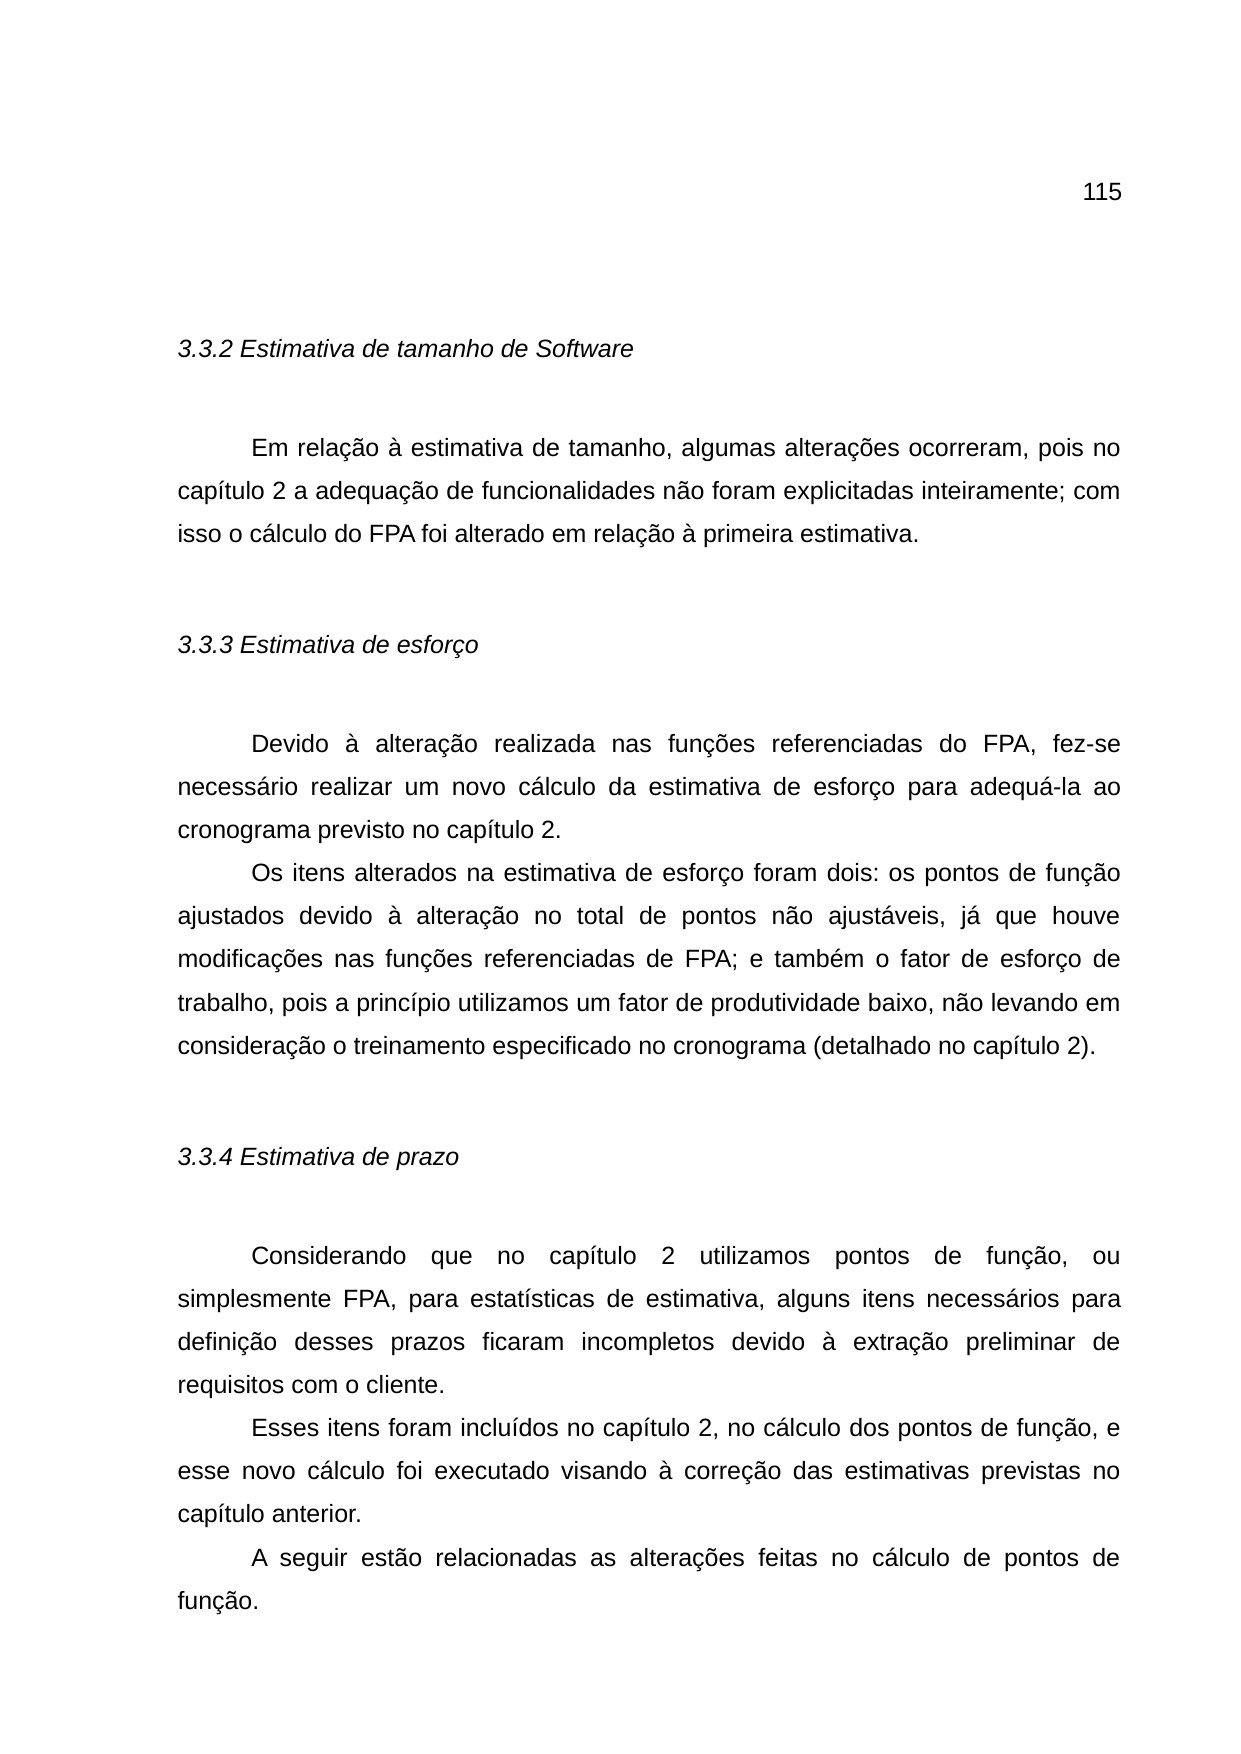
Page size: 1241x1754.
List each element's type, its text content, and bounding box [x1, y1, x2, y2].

text Os itens alterados na estimativa de esforço foram dois: os pontos de função ajustados devido à alteração no total de pontos não ajustáveis, já que houve modificações nas funções referenciadas de FPA; e também o fator de esforço de trabalho, pois a princípio utilizamos um fator de produtividade baixo, não levando em consideração o treinamento especificado no cronograma (detalhado no capítulo 2). [177, 858, 1122, 1059]
subtitle 3.3.3 Estimativa de esforço [177, 630, 1122, 659]
text Em relação à estimativa de tamanho, algumas alterações ocorreram, pois no capítulo 2 a adequação de funcionalidades não foram explicitadas inteiramente; com isso o cálculo do FPA foi alterado em relação à primeira estimativa. [177, 433, 1122, 548]
text Esses itens foram incluídos no capítulo 2, no cálculo dos pontos de função, e esse novo cálculo foi executado visando à correção das estimativas previstas no capítulo anterior. [177, 1413, 1122, 1528]
text Devido à alteração realizada nas funções referenciadas do FPA, fez-se necessário realizar um novo cálculo da estimativa de esforço para adequá-la ao cronograma previsto no capítulo 2. [177, 729, 1122, 844]
text Considerando que no capítulo 2 utilizamos pontos de função, ou simplesmente FPA, para estatísticas de estimativa, alguns itens necessários para definição desses prazos ficaram incompletos devido à extração preliminar de requisitos com o cliente. [177, 1241, 1122, 1399]
subtitle 3.3.4 Estimativa de prazo [177, 1142, 1122, 1171]
subtitle 3.3.2 Estimativa de tamanho de Software [177, 334, 1122, 363]
text A seguir estão relacionadas as alterações feitas no cálculo de pontos de função. [177, 1543, 1122, 1614]
